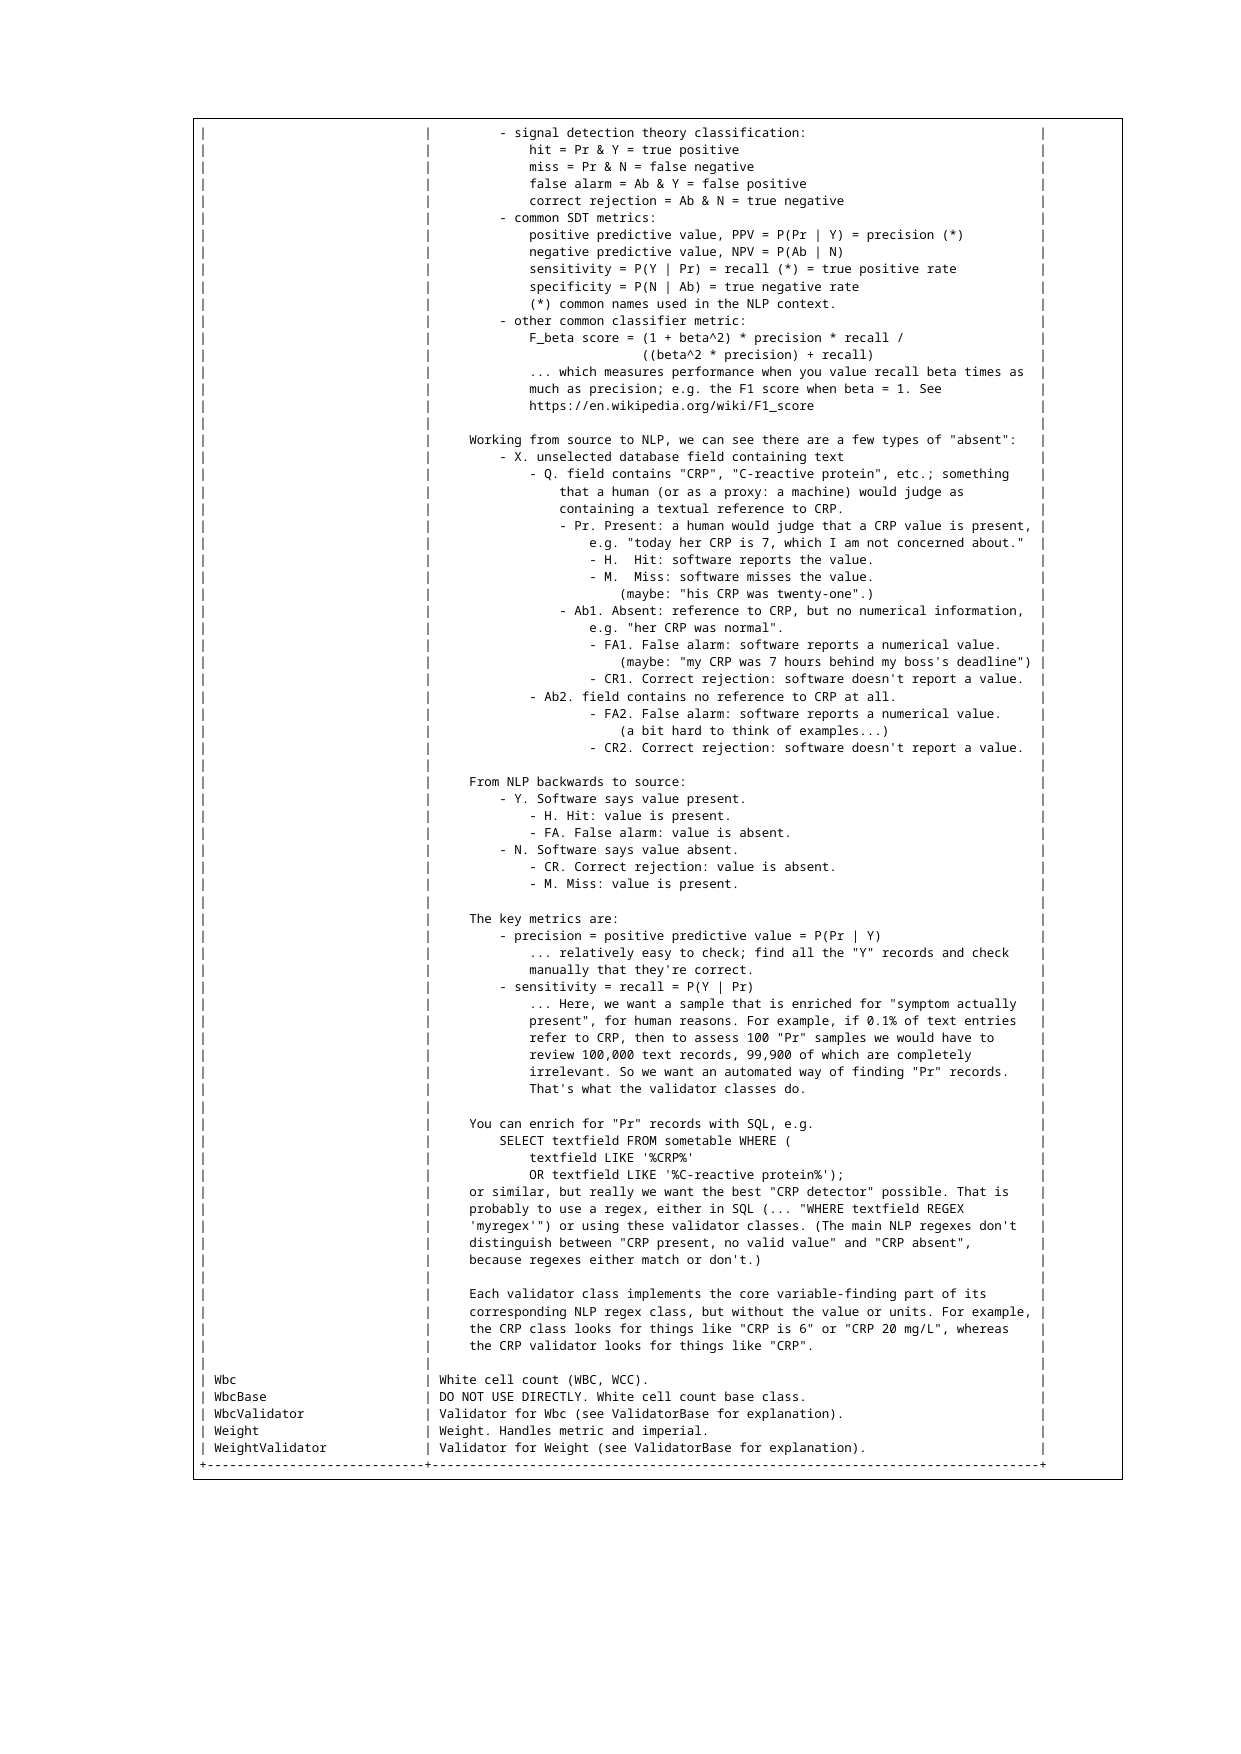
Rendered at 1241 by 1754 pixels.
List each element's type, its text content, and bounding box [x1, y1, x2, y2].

table_header | | - signal detection theory classification: | | | hit = Pr & Y = true positive | | | miss = Pr & N = false negative | | | false alarm = Ab & Y = false positive | | | correct rejection = Ab & N = true negative | | | - common SDT metrics: | | | positive predictive value, PPV = P(Pr | Y) = precision (*) | | | negative predictive value, NPV = P(Ab | N) | | | sensitivity = P(Y | Pr) = recall (*) = true positive rate | | | specificity = P(N | Ab) = true negative rate | | | (*) common names used in the NLP context. | | | - other common classifier metric: | | | F_beta score = (1 + beta^2) * precision * recall / | | | ((beta^2 * precision) + recall) | | | ... which measures performance when you value recall beta times as | | | much as precision; e.g. the F1 score when beta = 1. See | | | https://en.wikipedia.org/wiki/F1_score | | | | | | Working from source to NLP, we can see there are a few types of "absent": | | | - X. unselected database field containing text | | | - Q. field contains "CRP", "C-reactive protein", etc.; something | | | that a human (or as a proxy: a machine) would judge as | | | containing a textual reference to CRP. | | | - Pr. Present: a human would judge that a CRP value is present, | | | e.g. "today her CRP is 7, which I am not concerned about." | | | - H. Hit: software reports the value. | | | - M. Miss: software misses the value. | | | (maybe: "his CRP was twenty-one".) | | | - Ab1. Absent: reference to CRP, but no numerical information, | | | e.g. "her CRP was normal". | | | - FA1. False alarm: software reports a numerical value. | | | (maybe: "my CRP was 7 hours behind my boss's deadline") | | | - CR1. Correct rejection: software doesn't report a value. | | | - Ab2. field contains no reference to CRP at all. | | | - FA2. False alarm: software reports a numerical value. | | | (a bit hard to think of examples...) | | | - CR2. Correct rejection: software doesn't report a value. | | | | | | From NLP backwards to source: | | | - Y. Software says value present. | | | - H. Hit: value is present. | | | - FA. False alarm: value is absent. | | | - N. Software says value absent. | | | - CR. Correct rejection: value is absent. | | | - M. Miss: value is present. | | | | | | The key metrics are: | | | - precision = positive predictive value = P(Pr | Y) | | | ... relatively easy to check; find all the "Y" records and check | | | manually that they're correct. | | | - sensitivity = recall = P(Y | Pr) | | | ... Here, we want a sample that is enriched for "symptom actually | | | present", for human reasons. For example, if 0.1% of text entries | | | refer to CRP, then to assess 100 "Pr" samples we would have to | | | review 100,000 text records, 99,900 of which are completely | | | irrelevant. So we want an automated way of finding "Pr" records. | | | That's what the validator classes do. | | | | | | You can enrich for "Pr" records with SQL, e.g. | | | SELECT textfield FROM sometable WHERE ( | | | textfield LIKE '%CRP%' | | | OR textfield LIKE '%C-reactive protein%'); | | | or similar, but really we want the best "CRP detector" possible. That is | | | probably to use a regex, either in SQL (... "WHERE textfield REGEX | | | 'myregex'") or using these validator classes. (The main NLP regexes don't | | | distinguish between "CRP present, no valid value" and "CRP absent", | | | because regexes either match or don't.) | | | | | | Each validator class implements the core variable-finding part of its | | | corresponding NLP regex class, but without the value or units. For example, | | | the CRP class looks for things like "CRP is 6" or "CRP 20 mg/L", whereas | | | the CRP validator looks for things like "CRP". | | | | | Wbc | White cell count (WBC, WCC). | | WbcBase | DO NOT USE DIRECTLY. White cell count base class. | | WbcValidator | Validator for Wbc (see ValidatorBase for explanation). | | Weight | Weight. Handles metric and imperial. | | WeightValidator | Validator for Weight (see ValidatorBase for explanation). | +-----------------------------+---------------------------------------------------------------------------------+ [194, 119, 1122, 1479]
